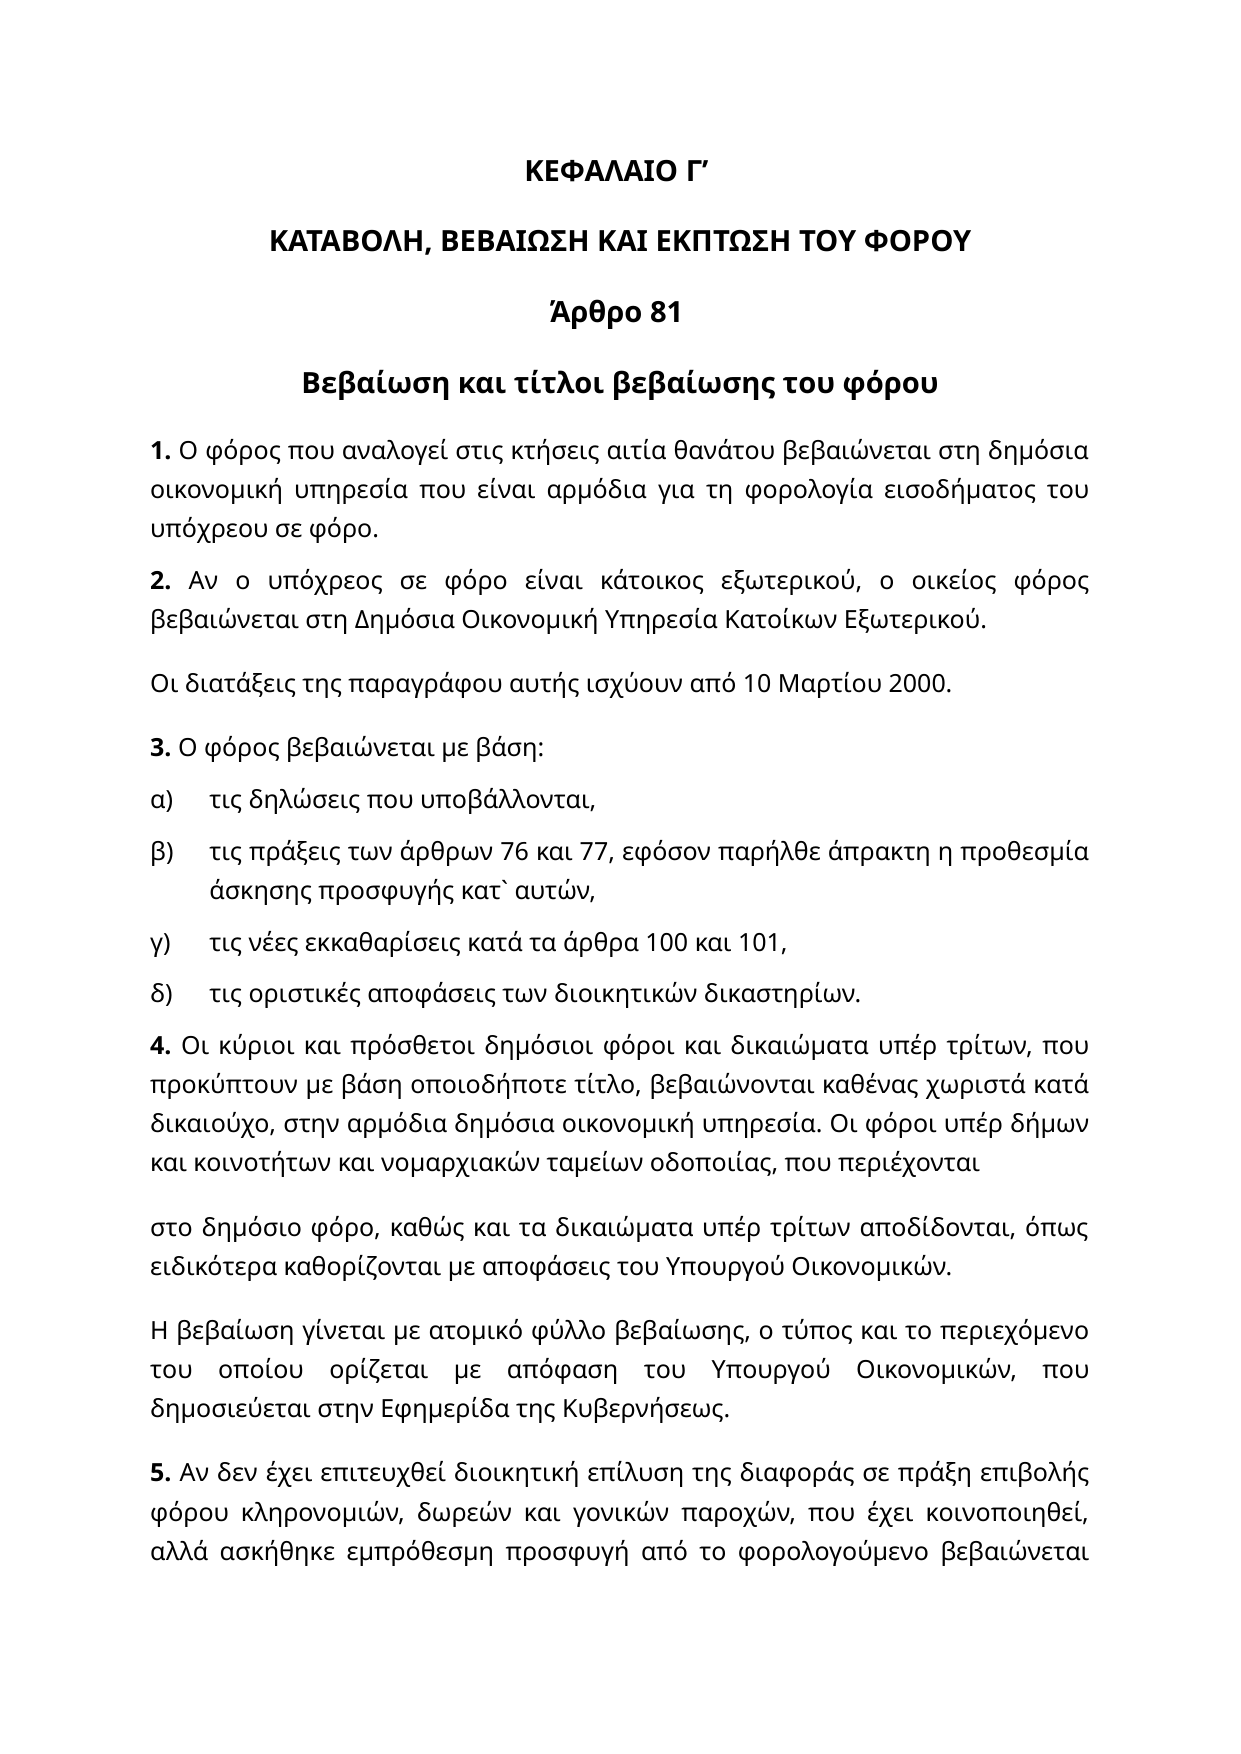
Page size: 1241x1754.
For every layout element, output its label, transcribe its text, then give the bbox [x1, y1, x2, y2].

text 5. Αν δεν έχει επιτευχθεί διοικητική επίλυση της διαφοράς σε πράξη επιβολής φόρου κληρονομιών, δωρεών και γονικών παροχών, που έχει κοινοποιηθεί, αλλά ασκήθηκε εμπρόθεσμη προσφυγή από το φορολογούμενο βεβαιώνεται [150, 1455, 1090, 1567]
subtitle Βεβαίωση και τίτλοι βεβαίωσης του φόρου [150, 362, 1090, 402]
text 1. Ο φόρος που αναλογεί στις κτήσεις αιτία θανάτου βεβαιώνεται στη δημόσια οικονομική υπηρεσία που είναι αρμόδια για τη φορολογία εισοδήματος του υπόχρεου σε φόρο. [150, 432, 1090, 545]
text 3. Ο φόρος βεβαιώνεται με βάση: [150, 730, 1090, 764]
list δ) τις οριστικές αποφάσεις των διοικητικών δικαστηρίων. [150, 976, 1090, 1010]
text 2. Αν ο υπόχρεος σε φόρο είναι κάτοικος εξωτερικού, ο οικείος φόρος βεβαιώνεται στη Δημόσια Οικονομική Υπηρεσία Κατοίκων Εξωτερικού. [150, 562, 1090, 636]
text Η βεβαίωση γίνεται με ατομικό φύλλο βεβαίωσης, ο τύπος και το περιεχόμενο του οποίου ορίζεται με απόφαση του Υπουργού Οικονομικών, που δημοσιεύεται στην Εφημερίδα της Κυβερνήσεως. [150, 1312, 1090, 1425]
text Οι διατάξεις της παραγράφου αυτής ισχύουν από 10 Μαρτίου 2000. [150, 666, 1090, 700]
subtitle Άρθρο 81 [150, 291, 1090, 331]
text 4. Οι κύριοι και πρόσθετοι δημόσιοι φόροι και δικαιώματα υπέρ τρίτων, που προκύπτουν με βάση οποιοδήποτε τίτλο, βεβαιώνονται καθένας χωριστά κατά δικαιούχο, στην αρμόδια δημόσια οικονομική υπηρεσία. Οι φόροι υπέρ δήμων και κοινοτήτων και νομαρχιακών ταμείων οδοποιίας, που περιέχονται [150, 1027, 1090, 1179]
subtitle ΚΑΤΑΒΟΛΗ, ΒΕΒΑΙΩΣΗ ΚΑΙ ΕΚΠΤΩΣΗ ΤΟΥ ΦΟΡΟΥ [150, 221, 1090, 260]
text στο δημόσιο φόρο, καθώς και τα δικαιώματα υπέρ τρίτων αποδίδονται, όπως ειδικότερα καθορίζονται με αποφάσεις του Υπουργού Οικονομικών. [150, 1209, 1090, 1282]
list γ) τις νέες εκκαθαρίσεις κατά τα άρθρα 100 και 101, [150, 924, 1090, 958]
list β) τις πράξεις των άρθρων 76 και 77, εφόσον παρήλθε άπρακτη η προθεσμία άσκησης προσφυγής κατ` αυτών, [150, 833, 1090, 907]
list α) τις δηλώσεις που υποβάλλονται, [150, 782, 1090, 816]
subtitle ΚΕΦΑΛΑΙΟ Γ’ [150, 150, 1090, 190]
